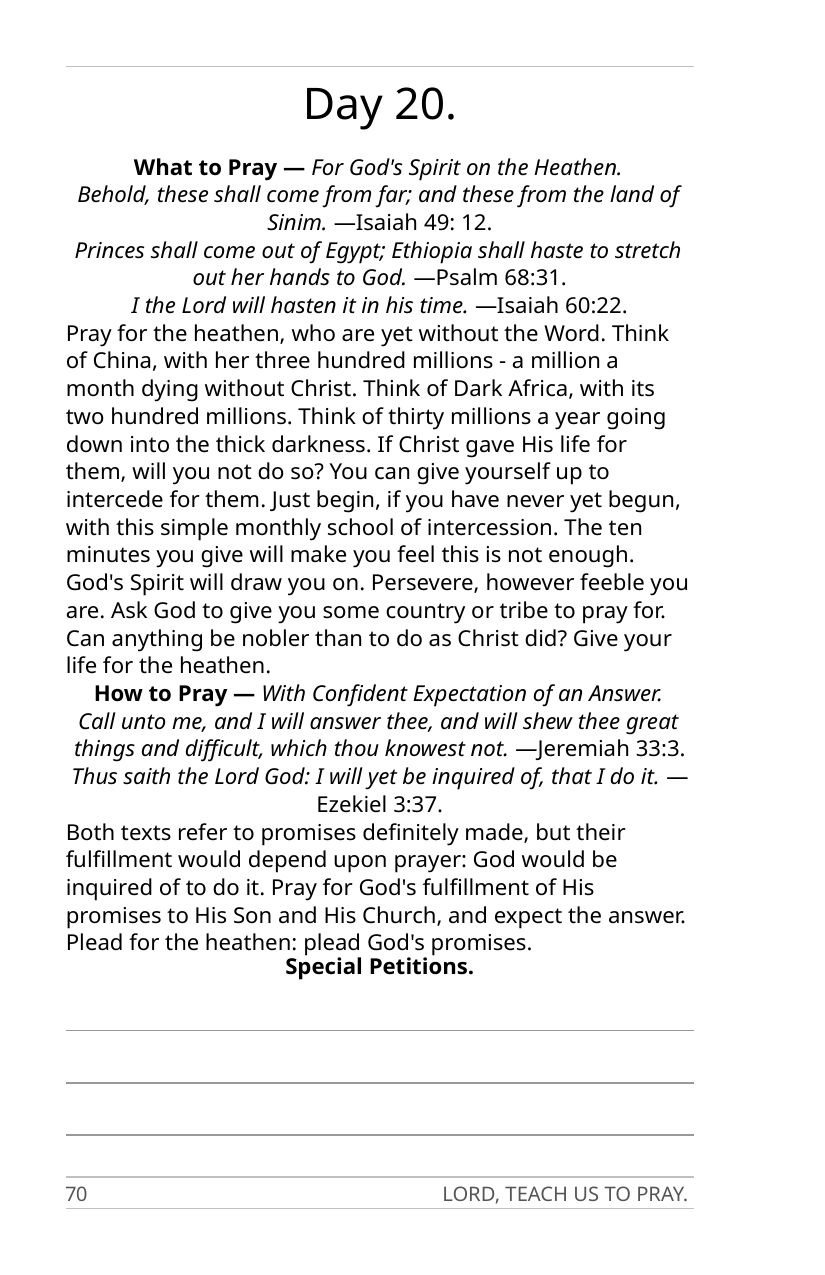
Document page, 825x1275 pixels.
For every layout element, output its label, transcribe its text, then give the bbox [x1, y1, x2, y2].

title Day 20. [66, 70, 694, 153]
text What to Pray — For God's Spirit on the Heathen. [66, 153, 694, 181]
text Special Petitions. [66, 957, 694, 979]
text I the Lord will hasten it in his time. —Isaiah 60:22. [66, 292, 694, 319]
text Call unto me, and I will answer thee, and will shew thee great things and difficult, which thou knowest not. —Jeremiah 33:3. [66, 707, 694, 763]
text Pray for the heathen, who are yet without the Word. Think of China, with her three hundred millions - a million a month dying without Christ. Think of Dark Africa, with its two hundred millions. Think of thirty millions a year going down into the thick darkness. If Christ gave His life for them, will you not do so? You can give yourself up to intercede for them. Just begin, if you have never yet begun, with this simple monthly school of intercession. The ten minutes you give will make you feel this is not enough. God's Spirit will draw you on. Persevere, however feeble you are. Ask God to give you some country or tribe to pray for. Can anything be nobler than to do as Christ did? Give your life for the heathen. [66, 319, 694, 680]
text How to Pray — With Confident Expectation of an Answer. [66, 680, 694, 707]
text Both texts refer to promises definitely made, but their fulfillment would depend upon prayer: God would be inquired of to do it. Pray for God's fulfillment of His promises to His Son and His Church, and expect the answer. Plead for the heathen: plead God's promises. [66, 818, 694, 957]
text Thus saith the Lord God: I will yet be inquired of, that I do it. —Ezekiel 3:37. [66, 763, 694, 818]
text Behold, these shall come from far; and these from the land of Sinim. —Isaiah 49: 12. [66, 181, 694, 236]
text Princes shall come out of Egypt; Ethiopia shall haste to stretch out her hands to God. —Psalm 68:31. [66, 236, 694, 292]
